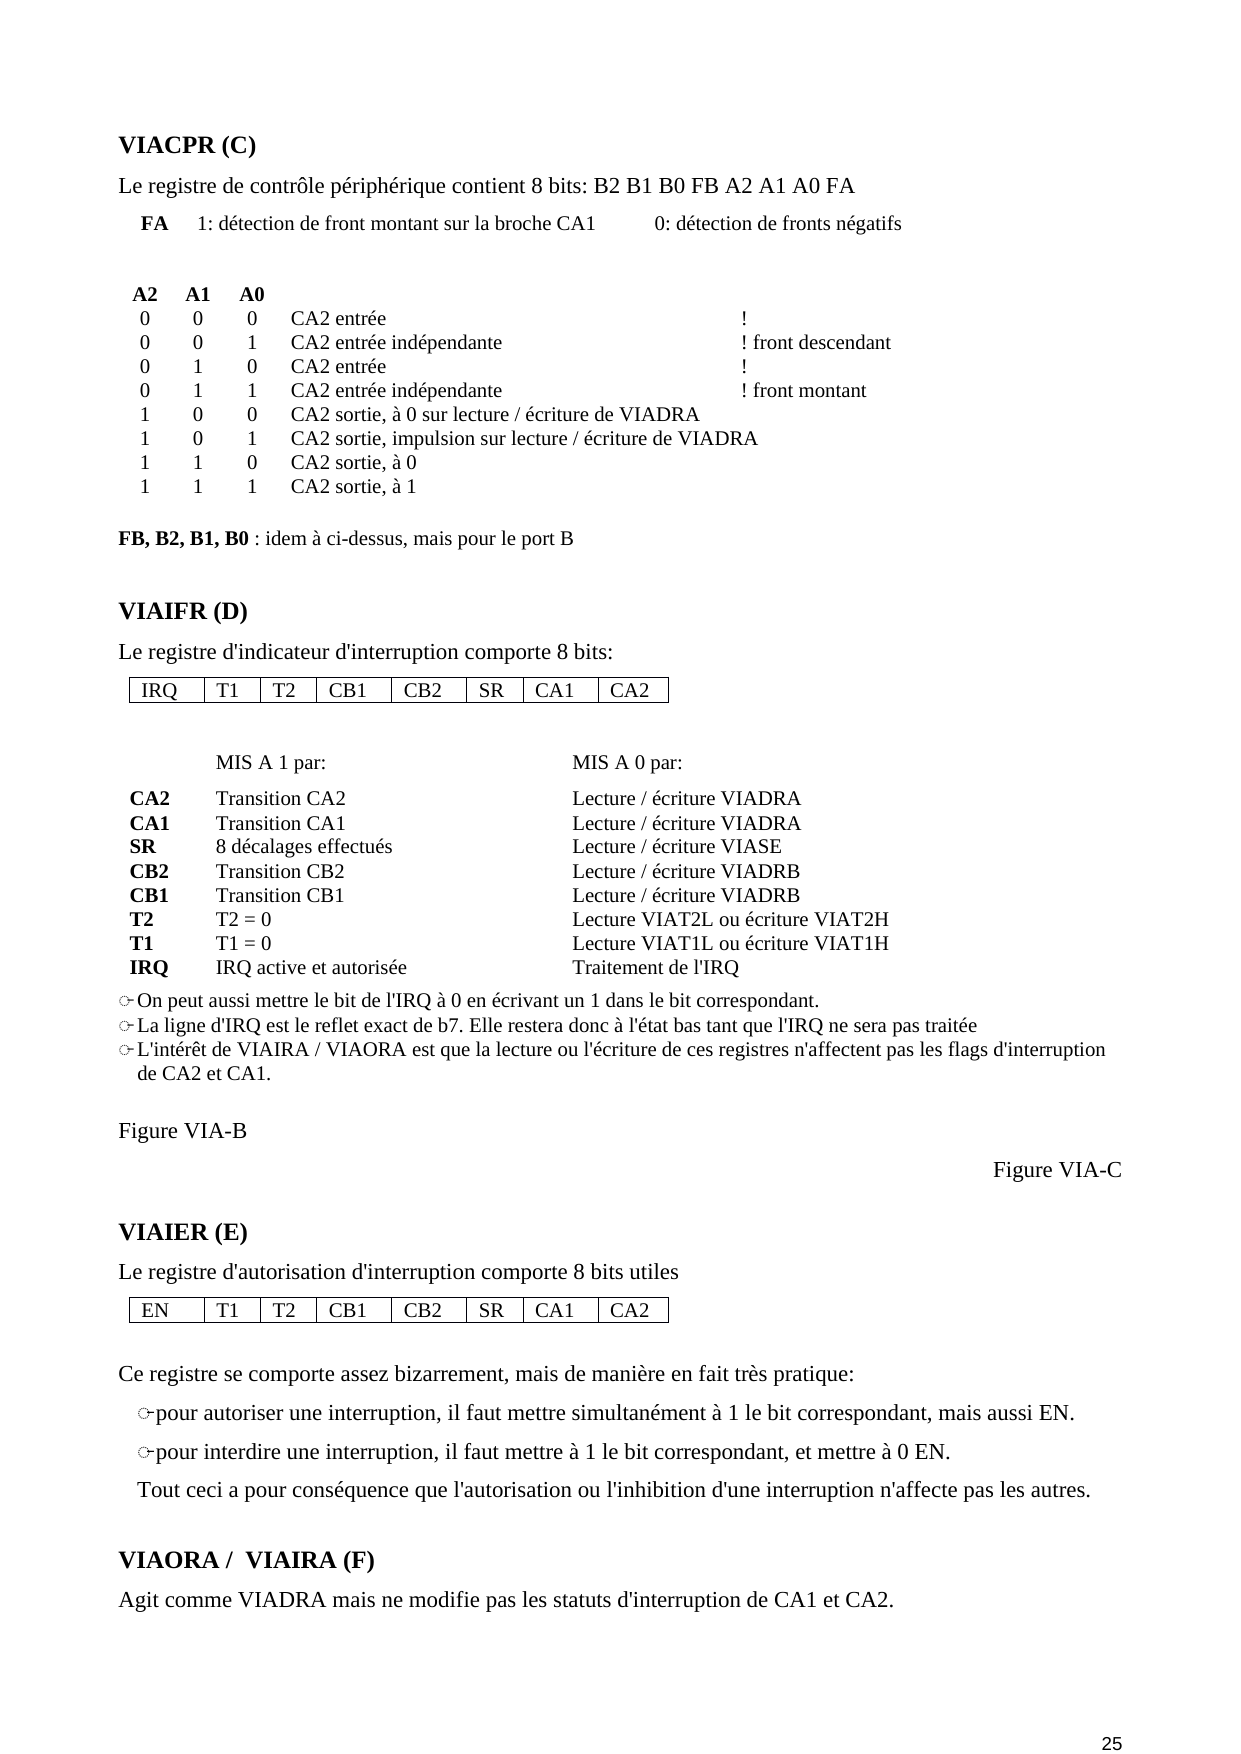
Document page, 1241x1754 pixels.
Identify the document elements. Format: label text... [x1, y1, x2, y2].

table_cell CA1 [118, 810, 204, 834]
table_cell CA2 sortie, à 0 [279, 450, 954, 474]
table_cell Lecture VIAT2L ou écriture VIAT2H [561, 907, 1011, 931]
table_cell 0 [171, 330, 224, 354]
text Ce registre se comporte assez bizarrement, mais de manière en fait très pratique: [118, 1360, 1122, 1386]
table_cell 0 [225, 450, 279, 474]
list On peut aussi mettre le bit de l'IRQ à 0 en écrivant un 1 dans le bit correspondant. [118, 988, 1122, 1012]
table_cell SR [118, 835, 204, 858]
table_cell CA2 [118, 786, 204, 810]
table_cell 0 [171, 426, 224, 450]
table_cell CB1 [118, 883, 204, 907]
table_cell T1 [118, 931, 204, 955]
list pour interdire une interruption, il faut mettre à 1 le bit correspondant, et mettre à 0 EN. [137, 1438, 1122, 1464]
text FB, B2, B1, B0 : idem à ci-dessus, mais pour le port B [118, 526, 1122, 550]
table_cell 0 [171, 306, 224, 330]
table_header T2 [261, 1298, 316, 1322]
text VIAORA / VIAIRA (F) [118, 1545, 1122, 1573]
table_cell CA2 sortie, à 1 [279, 474, 954, 498]
table_header T1 [205, 678, 260, 702]
table_header A2 [118, 282, 171, 306]
table_header CA2 [599, 1298, 668, 1322]
table_cell CA2 entrée [279, 306, 729, 330]
table_header CB2 [392, 1298, 466, 1322]
table_cell T1 = 0 [204, 931, 561, 955]
table_cell 1 [171, 450, 224, 474]
table_header 1: détection de front montant sur la broche CA1 0: détection de fronts négatifs [186, 211, 954, 247]
text VIACPR (C) [118, 131, 1122, 159]
table_cell 0 [118, 306, 171, 330]
table_header CB1 [317, 1298, 391, 1322]
list L'intérêt de VIAIRA / VIAORA est que la lecture ou l'écriture de ces registres n'affectent pas les flags d'interruption de CA2 et CA1. [118, 1037, 1122, 1085]
text Tout ceci a pour conséquence que l'autorisation ou l'inhibition d'une interruption n'affecte pas les autres. [137, 1477, 1122, 1503]
list pour autoriser une interruption, il faut mettre simultanément à 1 le bit correspondant, mais aussi EN. [137, 1399, 1122, 1425]
table_cell ! front montant [729, 378, 954, 402]
table_cell 0 [171, 402, 224, 426]
table_header CB2 [392, 678, 466, 702]
table_header CA1 [524, 678, 598, 702]
table_cell 1 [225, 330, 279, 354]
table_header T1 [205, 1298, 260, 1322]
table_header [118, 737, 204, 786]
table_header MIS A 0 par: [561, 737, 1011, 786]
table_header SR [467, 1298, 523, 1322]
table_header FA [129, 211, 186, 247]
table_cell 1 [118, 450, 171, 474]
table_cell Lecture / écriture VIADRB [561, 883, 1011, 907]
table_cell IRQ [118, 955, 204, 979]
table_cell Lecture / écriture VIADRA [561, 810, 1011, 834]
table_cell Lecture / écriture VIADRA [561, 786, 1011, 810]
table_cell 1 [118, 402, 171, 426]
table_header CB1 [317, 678, 391, 702]
table_cell 1 [225, 426, 279, 450]
text Agit comme VIADRA mais ne modifie pas les statuts d'interruption de CA1 et CA2. [118, 1586, 1122, 1612]
table_cell 1 [118, 426, 171, 450]
table_header SR [467, 678, 523, 702]
table_cell Transition CA2 [204, 786, 561, 810]
table_cell 0 [225, 306, 279, 330]
table_cell ! front descendant [729, 330, 954, 354]
table_cell CA2 entrée [279, 354, 729, 378]
text Le registre de contrôle périphérique contient 8 bits: B2 B1 B0 FB A2 A1 A0 FA [118, 172, 1122, 198]
table_header A1 [171, 282, 224, 306]
table_cell 0 [225, 354, 279, 378]
table_cell 1 [171, 474, 224, 498]
table_cell Transition CB1 [204, 883, 561, 907]
table_header CA1 [524, 1298, 598, 1322]
text Le registre d'autorisation d'interruption comporte 8 bits utiles [118, 1258, 1122, 1284]
table_cell ! [729, 354, 954, 378]
table_cell CA2 entrée indépendante [279, 378, 729, 402]
table_cell IRQ active et autorisée [204, 955, 561, 979]
table_cell T2 [118, 907, 204, 931]
table_cell 0 [225, 402, 279, 426]
table_cell Transition CA1 [204, 810, 561, 834]
table_header [279, 282, 729, 306]
table_header CA2 [599, 678, 668, 702]
table_cell 1 [171, 354, 224, 378]
text Figure VIA-C [118, 1156, 1122, 1182]
table_cell CB2 [118, 859, 204, 883]
table_cell 0 [118, 354, 171, 378]
table_header [729, 282, 954, 306]
table_header EN [130, 1298, 204, 1322]
table_cell ! [729, 306, 954, 330]
text VIAIFR (D) [118, 596, 1122, 625]
table_cell 0 [118, 330, 171, 354]
table_header IRQ [130, 678, 204, 702]
table_cell Lecture VIAT1L ou écriture VIAT1H [561, 931, 1011, 955]
table_cell 1 [225, 378, 279, 402]
table_cell CA2 sortie, impulsion sur lecture / écriture de VIADRA [279, 426, 954, 450]
table_cell CA2 entrée indépendante [279, 330, 729, 354]
table_cell 8 décalages effectués [204, 835, 561, 858]
table_cell 0 [118, 378, 171, 402]
table_cell Traitement de l'IRQ [561, 955, 1011, 979]
table_header T2 [261, 678, 316, 702]
table_cell 1 [171, 378, 224, 402]
table_cell Lecture / écriture VIADRB [561, 859, 1011, 883]
text Le registre d'indicateur d'interruption comporte 8 bits: [118, 638, 1122, 664]
table_cell Transition CB2 [204, 859, 561, 883]
list La ligne d'IRQ est le reflet exact de b7. Elle restera donc à l'état bas tant que l'IRQ ne sera pas traitée [118, 1012, 1122, 1037]
table_cell 1 [225, 474, 279, 498]
table_cell Lecture / écriture VIASE [561, 835, 1011, 858]
text Figure VIA-B [118, 1117, 1122, 1143]
table_cell CA2 sortie, à 0 sur lecture / écriture de VIADRA [279, 402, 954, 426]
table_cell 1 [118, 474, 171, 498]
text VIAIER (E) [118, 1217, 1122, 1246]
table_header MIS A 1 par: [204, 737, 561, 786]
table_header A0 [225, 282, 279, 306]
table_cell T2 = 0 [204, 907, 561, 931]
